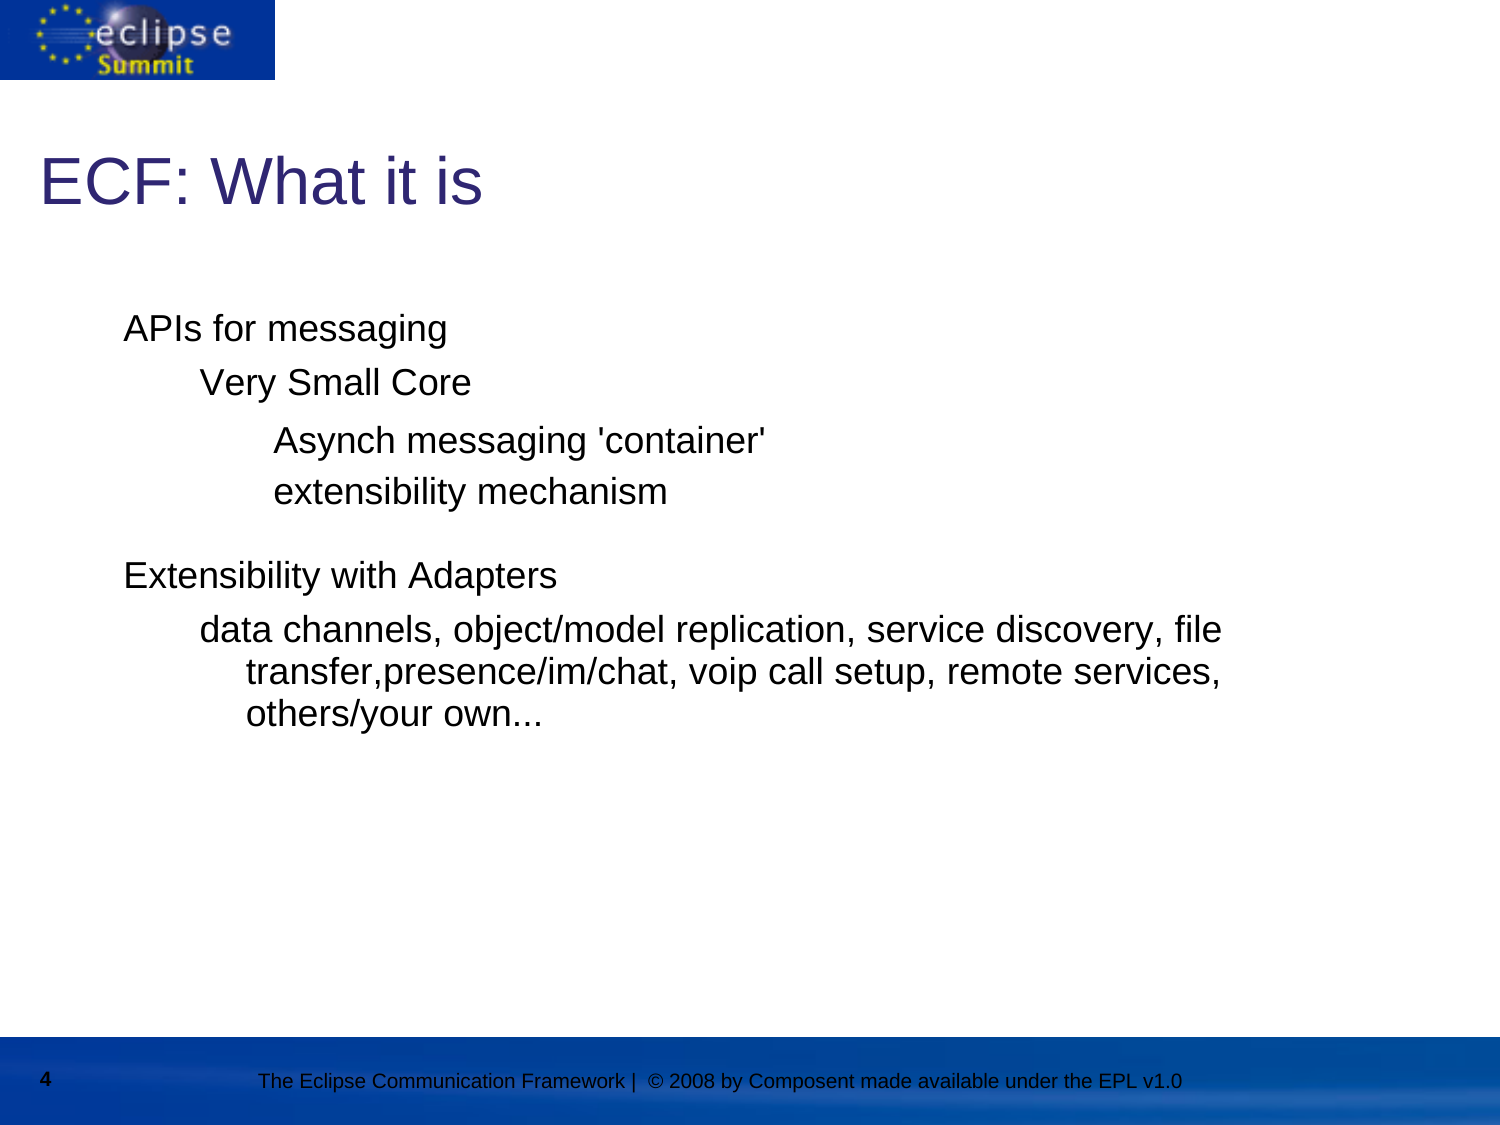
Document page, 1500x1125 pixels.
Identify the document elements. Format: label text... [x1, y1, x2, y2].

picture [0, 0, 275, 80]
list APIs for messaging Very Small Core Asynch messaging 'container' extensibility mechanism Extensibility with Adapters data channels, object/model replication, service discovery, file transfer,presence/im/chat, voip call setup, remote services, others/your own... [108, 299, 1378, 932]
picture [0, 1037, 1500, 1125]
title ECF: What it is [25, 142, 1378, 234]
